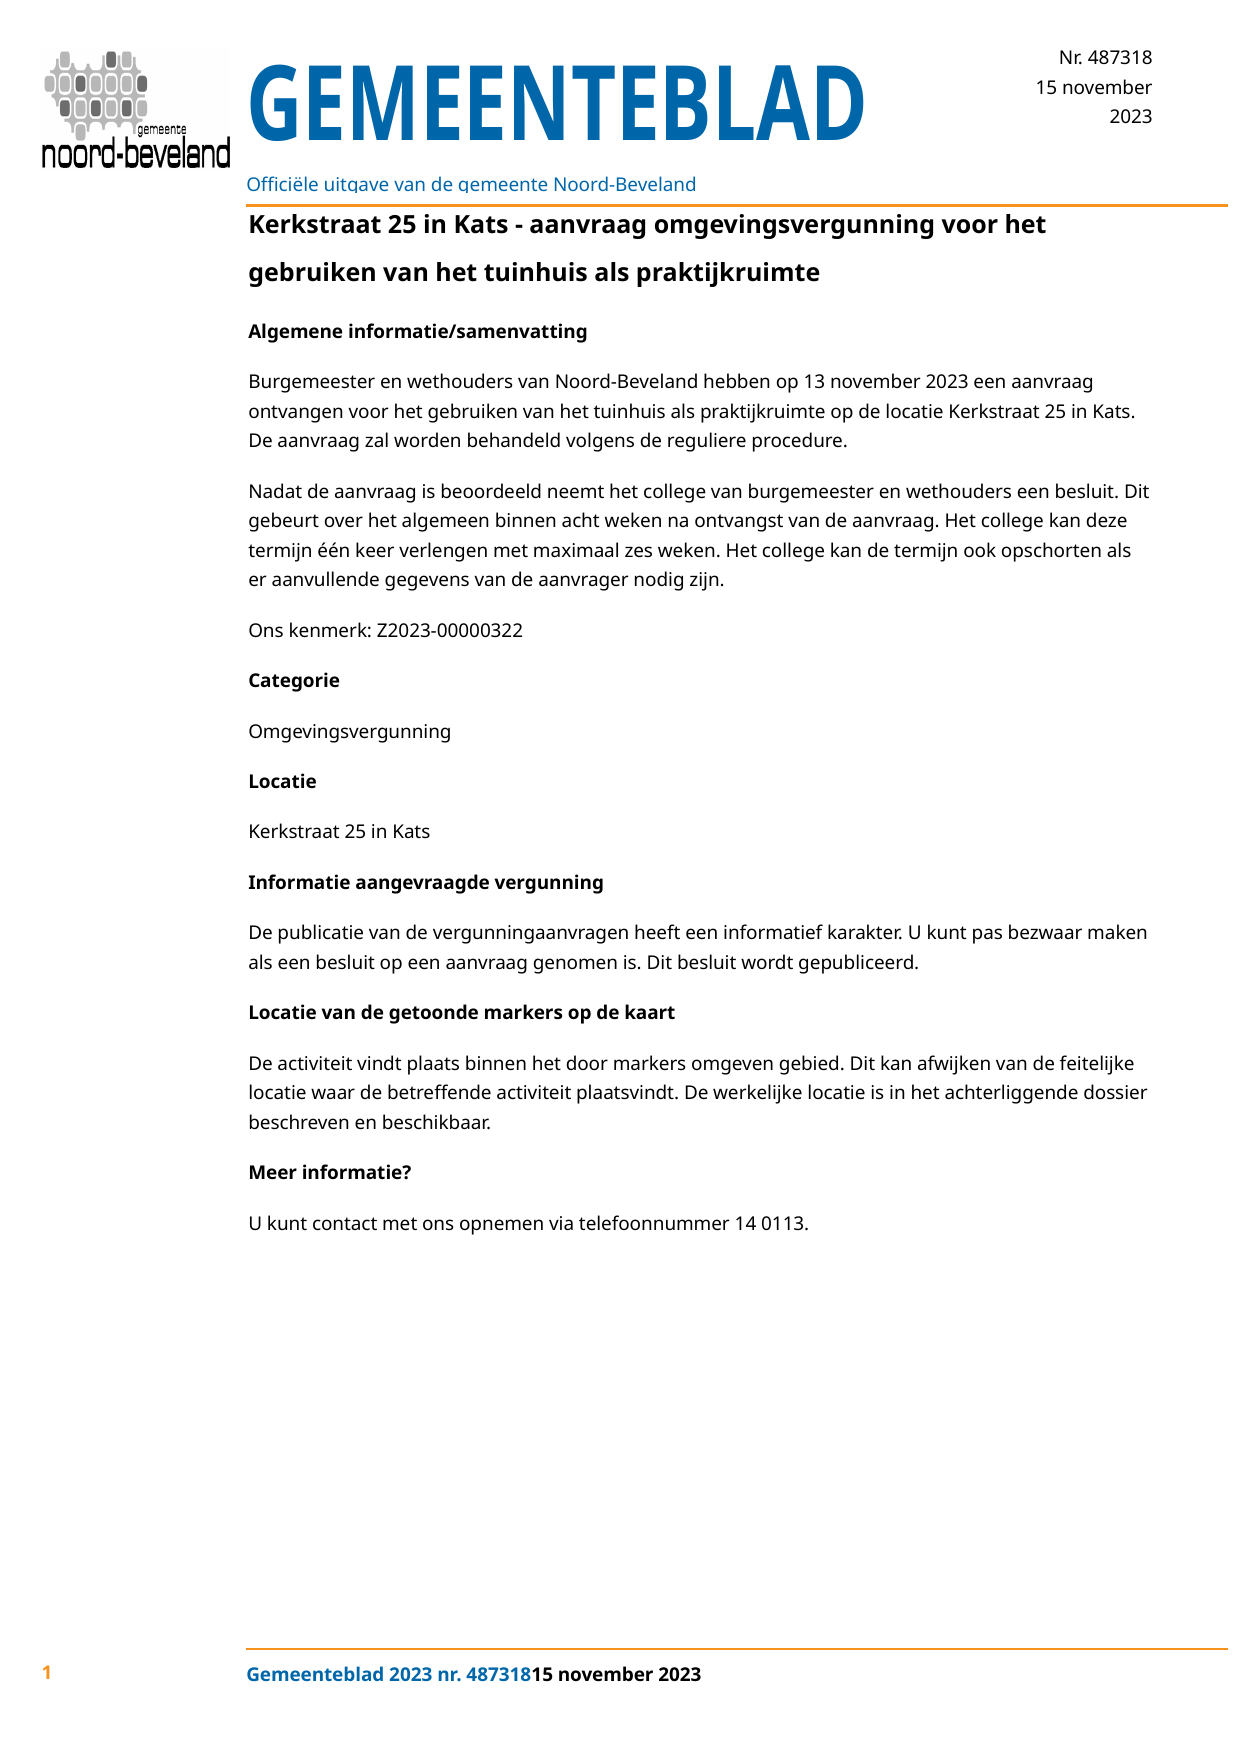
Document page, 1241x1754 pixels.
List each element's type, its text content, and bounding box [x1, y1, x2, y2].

text Kerkstraat 25 in Kats [248, 819, 1152, 844]
picture [41, 47, 231, 172]
text U kunt contact met ons opnemen via telefoonnummer 14 0113. [248, 1210, 1152, 1236]
text Informatie aangevraagde vergunning [248, 869, 1152, 895]
text Categorie [248, 667, 1152, 693]
text Omgevingsvergunning [248, 718, 1152, 744]
text Ons kenmerk: Z2023-00000322 [248, 617, 1152, 643]
text Locatie van de getoonde markers op de kaart [248, 999, 1152, 1025]
text Locatie [248, 768, 1152, 794]
text Burgemeester en wethouders van Noord-Beveland hebben op 13 november 2023 een aanvraag ontvangen voor het gebruiken van het tuinhuis als praktijkruimte op de locatie Kerkstraat 25 in Kats. De aanvraag zal worden behandeld volgens de reguliere procedure. [248, 368, 1152, 453]
text Kerkstraat 25 in Kats - aanvraag omgevingsvergunning voor het gebruiken van het tuinhuis als praktijkruimte [248, 207, 1152, 288]
text Meer informatie? [248, 1159, 1152, 1185]
text Algemene informatie/samenvatting [248, 318, 1152, 344]
text De publicatie van de vergunningaanvragen heeft een informatief karakter. U kunt pas bezwaar maken als een besluit op een aanvraag genomen is. Dit besluit wordt gepubliceerd. [248, 919, 1152, 975]
text De activiteit vindt plaats binnen het door markers omgeven gebied. Dit kan afwijken van de feitelijke locatie waar de betreffende activiteit plaatsvindt. De werkelijke locatie is in het achterliggende dossier beschreven en beschikbaar. [248, 1050, 1152, 1135]
text Nadat de aanvraag is beoordeeld neemt het college van burgemeester en wethouders een besluit. Dit gebeurt over het algemeen binnen acht weken na ontvangst van de aanvraag. Het college kan deze termijn één keer verlengen met maximaal zes weken. Het college kan de termijn ook opschorten als er aanvullende gegevens van de aanvrager nodig zijn. [248, 478, 1152, 592]
